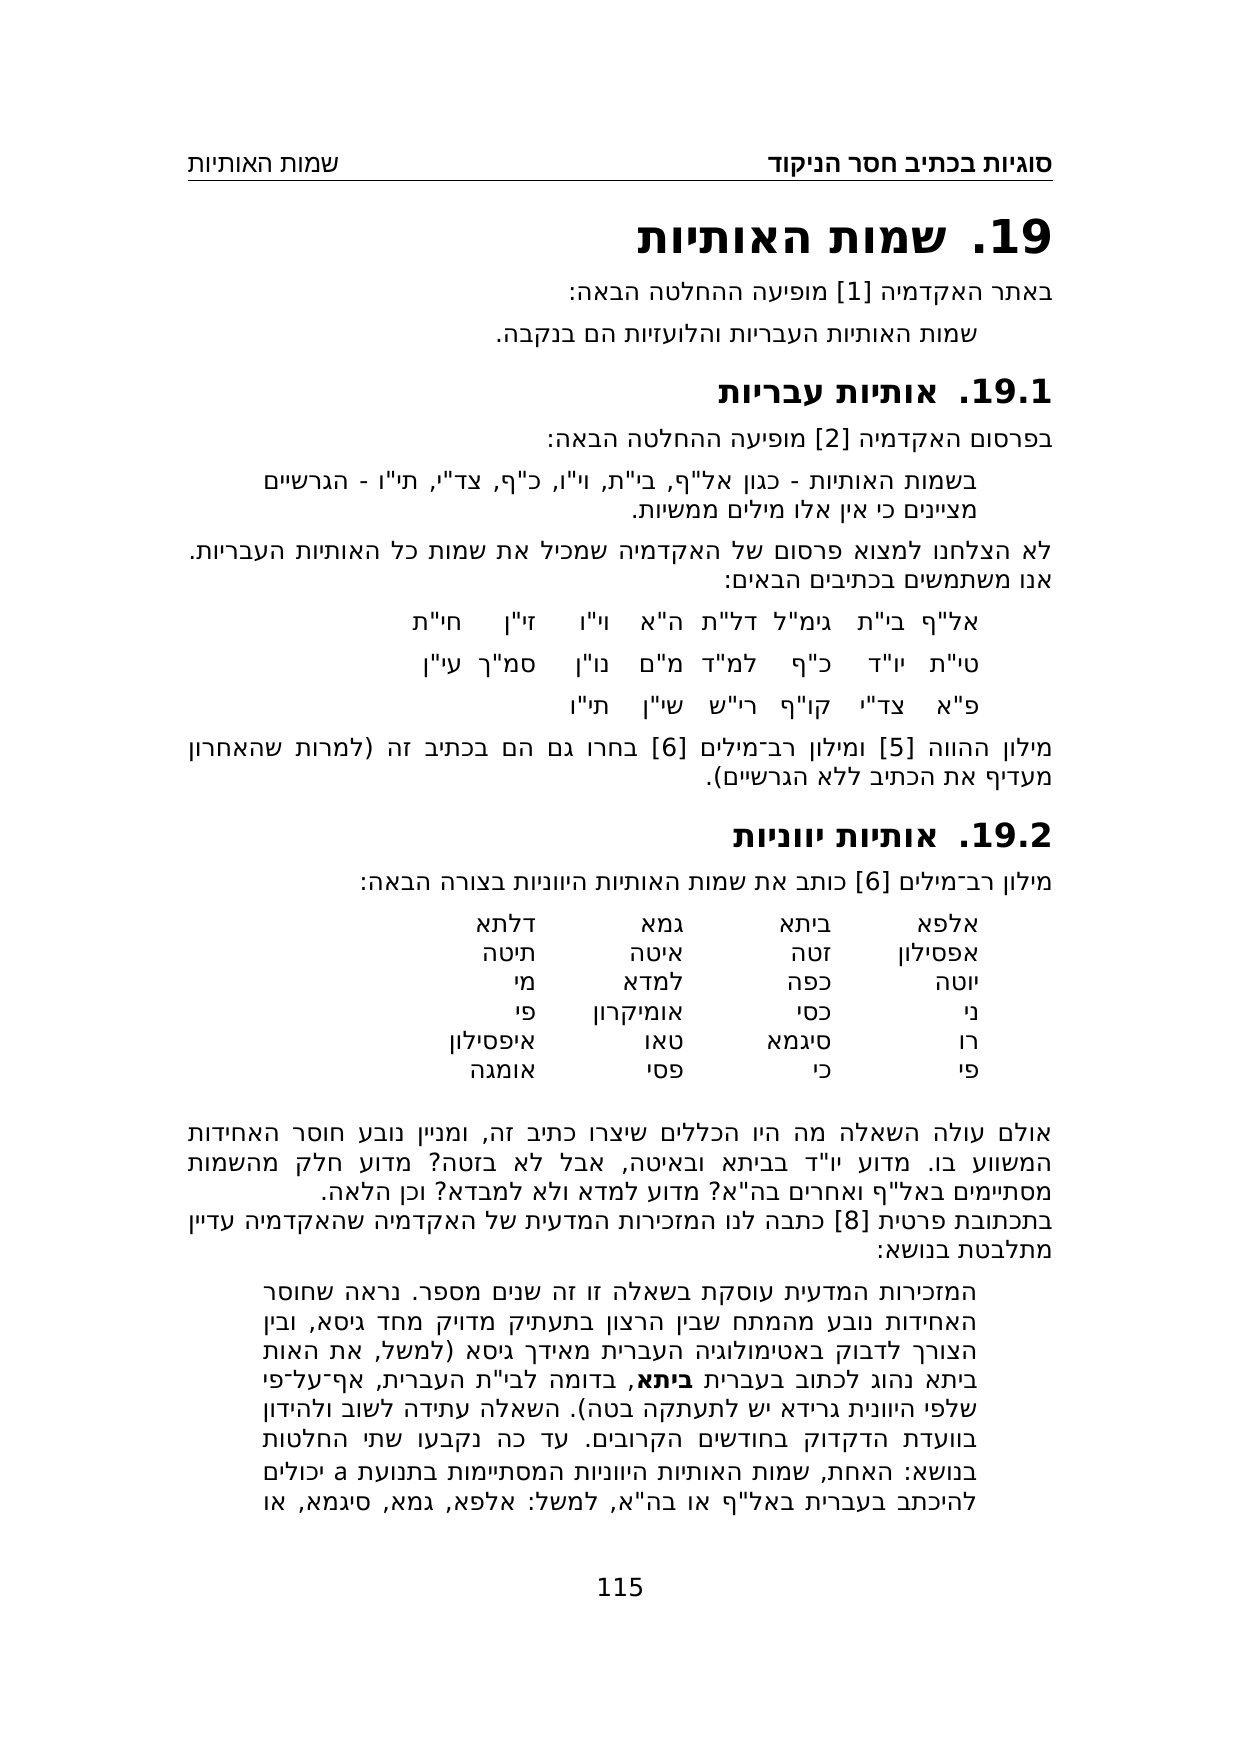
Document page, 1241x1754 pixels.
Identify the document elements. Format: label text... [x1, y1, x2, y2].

text המזכירות המדעית עוסקת בשאלה זו זה שנים מספר. נראה שחוסר האחידות נובע מהמתח שבין הרצון בתעתיק מדויק מחד גיסא, ובין הצורך לדבוק באטימולוגיה העברית מאידך גיסא (למשל, את האות ביתא נהוג לכתוב בעברית ביתא, בדומה לבי"ת העברית, אף־על־פי שלפי היוונית גרידא יש לתעתקה בטה). השאלה עתידה לשוב ולהידון בוועדת הדקדוק בחודשים הקרובים. עד כה נקבעו שתי החלטות בנושא: האחת, שמות האותיות היווניות המסתיימות בתנועת a יכולים להיכתב בעברית באל"ף או בה"א, למשל: אלפא, גמא, סיגמא, או [262, 1277, 978, 1516]
text אפסילון זטה איטה תיטה [187, 938, 1053, 968]
text רו סיגמא טאו איפסילון [187, 1026, 1053, 1055]
text מילון רב־מילים [6] כותב את שמות האותיות היווניות בצורה הבאה: [187, 867, 1053, 897]
text בשמות האותיות - כגון אל"ף, בי"ת, וי"ו, כ"ף, צד"י, תי"ו - הגרשיים מציינים כי אין אלו מילים ממשיות. [262, 466, 978, 524]
text פי כי פסי אומגה [187, 1055, 1053, 1085]
text בתכתובת פרטית [8] כתבה לנו המזכירות המדעית של האקדמיה שהאקדמיה עדיין מתלבטת בנושא: [187, 1206, 1053, 1265]
text יוטה כפה למדא מי [187, 968, 1053, 997]
subtitle שמות האותיות [187, 210, 1053, 264]
text באתר האקדמיה [1] מופיעה ההחלטה הבאה: [187, 277, 1053, 306]
text טי"ת יו"ד כ"ף למ"ד מ"ם נו"ן סמ"ך עי"ן [187, 649, 1053, 678]
text אלפא ביתא גמא דלתא [187, 909, 1053, 938]
text אל"ף בי"ת גימ"ל דל"ת ה"א וי"ו זי"ן חי"ת [187, 607, 1053, 637]
text מילון ההווה [5] ומילון רב־מילים [6] בחרו גם הם בכתיב זה (למרות שהאחרון מעדיף את הכתיב ללא הגרשיים). [187, 733, 1053, 791]
text אולם עולה השאלה מה היו הכללים שיצרו כתיב זה, ומניין נובע חוסר האחידות המשווע בו. מדוע יו"ד בביתא ובאיטה, אבל לא בזטה? מדוע חלק מהשמות מסתיימים באל"ף ואחרים בה"א? מדוע למדא ולא למבדא? וכן הלאה. [187, 1119, 1053, 1206]
subtitle אותיות עבריות [187, 373, 1053, 412]
text פ"א צד"י קו"ף רי"ש שי"ן תי"ו [187, 691, 1053, 720]
text שמות האותיות העבריות והלועזיות הם בנקבה. [262, 319, 978, 348]
text ני כסי אומיקרון פי [187, 997, 1053, 1026]
text לא הצלחנו למצוא פרסום של האקדמיה שמכיל את שמות כל האותיות העבריות. אנו משתמשים בכתיבים הבאים: [187, 536, 1053, 595]
subtitle אותיות יווניות [187, 816, 1053, 855]
text בפרסום האקדמיה [2] מופיעה ההחלטה הבאה: [187, 424, 1053, 453]
